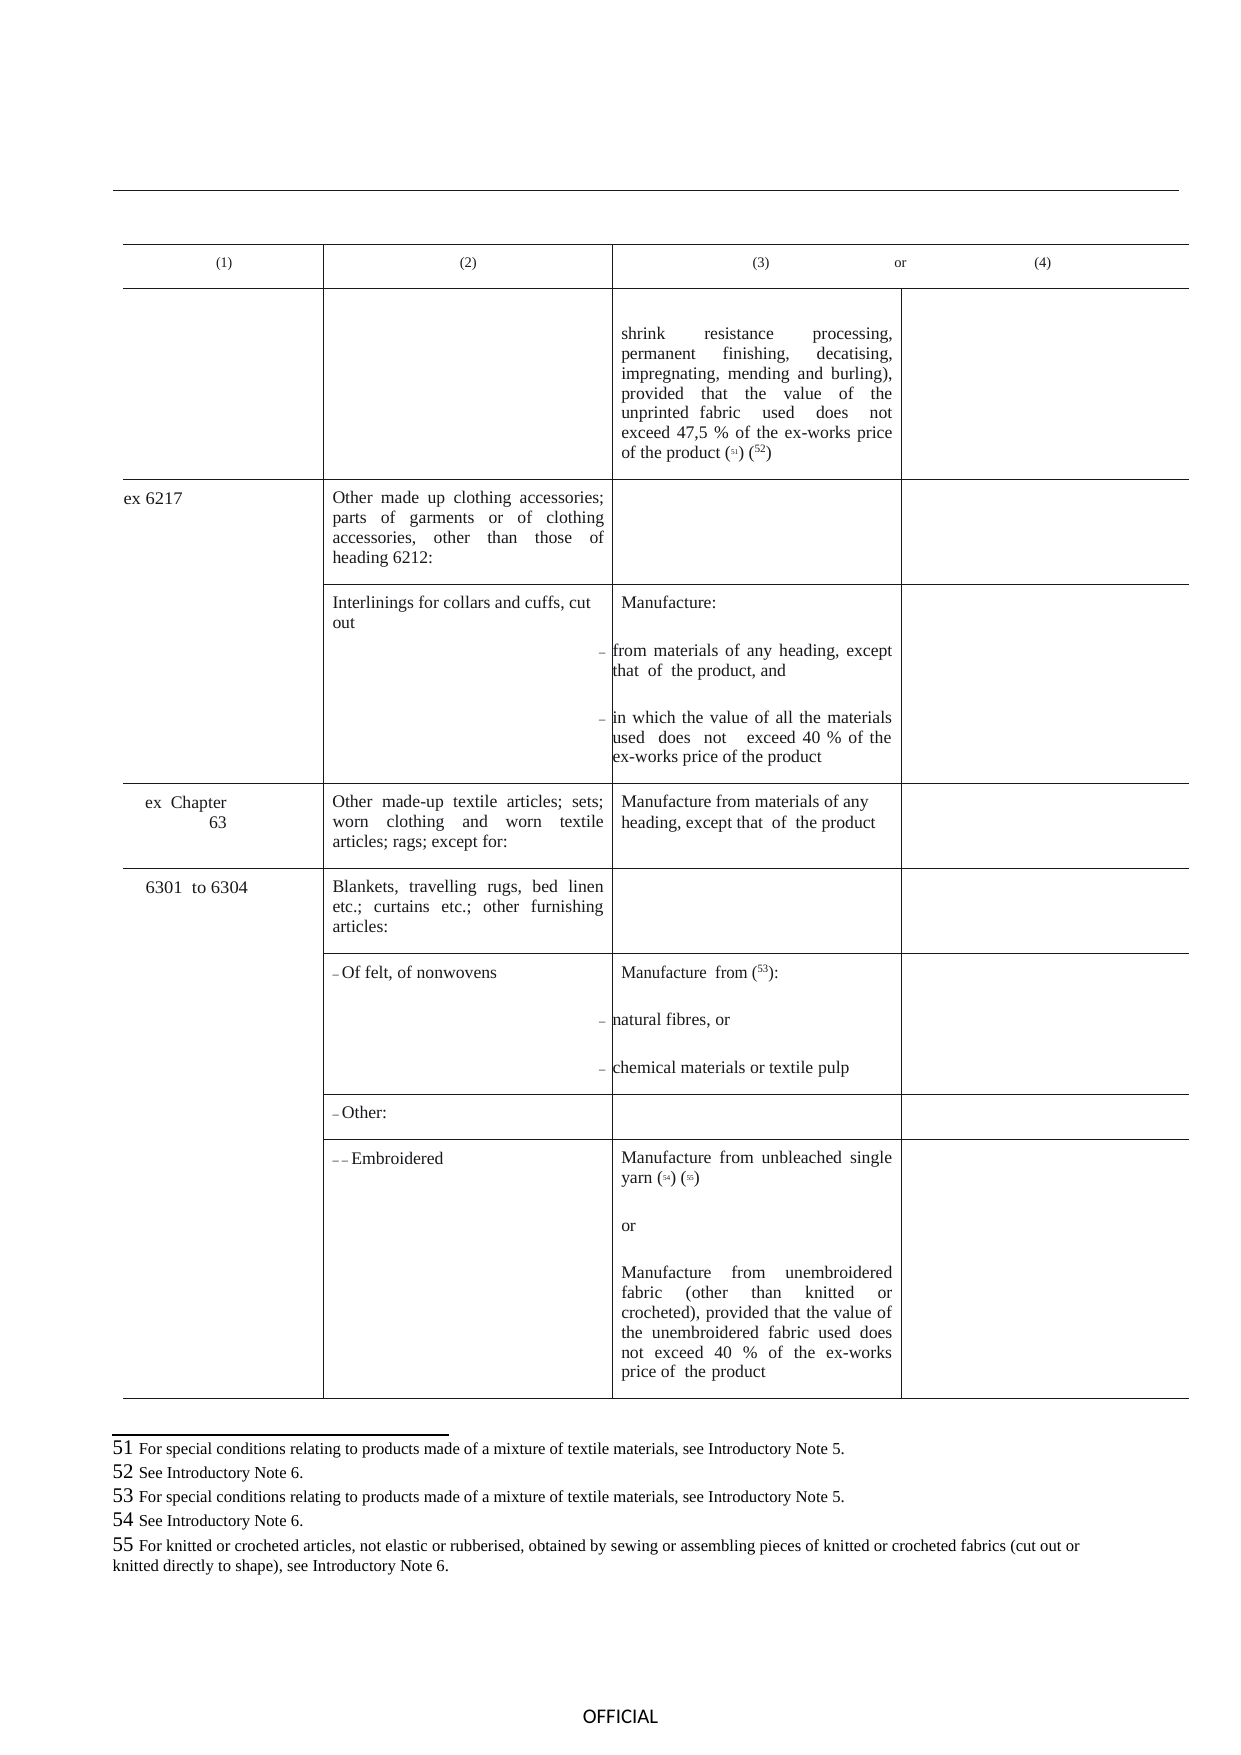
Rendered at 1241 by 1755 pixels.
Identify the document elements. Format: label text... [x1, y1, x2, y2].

table_cell – Of felt, of nonwovens [324, 954, 612, 1094]
table_header (3) or (4) [613, 245, 1189, 287]
table_cell Other made up clothing accessories; parts of garments or of clothing accessories, other than those of heading 6212: [324, 480, 612, 584]
table_cell [613, 480, 901, 584]
table_cell [123, 289, 323, 479]
table_cell [324, 289, 612, 479]
table_cell Blankets, travelling rugs, bed linen etc.; curtains etc.; other furnishing articles: [324, 869, 612, 953]
table_cell Interlinings for collars and cuffs, cut out [324, 585, 612, 783]
table_cell Manufacture: from materials of any heading, except that of the product, and in which the value of all the materials used does not exceed 40 % of the ex-works price of the product [613, 585, 901, 783]
table_cell [902, 1140, 1189, 1398]
table_cell [902, 954, 1189, 1094]
table_cell 6301 to 6304 [123, 869, 323, 1398]
table_cell [902, 869, 1189, 953]
table_cell [902, 1095, 1189, 1139]
table_cell ex 6217 [123, 480, 323, 783]
table_cell [902, 480, 1189, 584]
table_cell Manufacture from unbleached single yarn () () or Manufacture from unembroidered fabric (other than knitted or crocheted), provided that the value of the unembroidered fabric used does not exceed 40 % of the ex-works price of the product [613, 1140, 901, 1398]
table_cell ex Chapter 63 [123, 784, 323, 868]
table_cell – – Embroidered [324, 1140, 612, 1398]
table_cell [902, 784, 1189, 868]
table_cell – Other: [324, 1095, 612, 1139]
table_cell [902, 289, 1189, 479]
table_cell Manufacture from materials of any heading, except that of the product [613, 784, 901, 868]
table_cell Other made-up textile articles; sets; worn clothing and worn textile articles; rags; except for: [324, 784, 612, 868]
table_cell [902, 585, 1189, 783]
table_header (2) [324, 245, 612, 287]
table_cell Manufacture from (): natural fibres, or chemical materials or textile pulp [613, 954, 901, 1094]
table_cell [613, 869, 901, 953]
table_cell shrink resistance processing, permanent finishing, decatising, impregnating, mending and burling), provided that the value of the unprinted fabric used does not exceed 47,5 % of the ex-works price of the product () () [613, 289, 901, 479]
table_header (1) [123, 245, 323, 287]
table_cell [613, 1095, 901, 1139]
